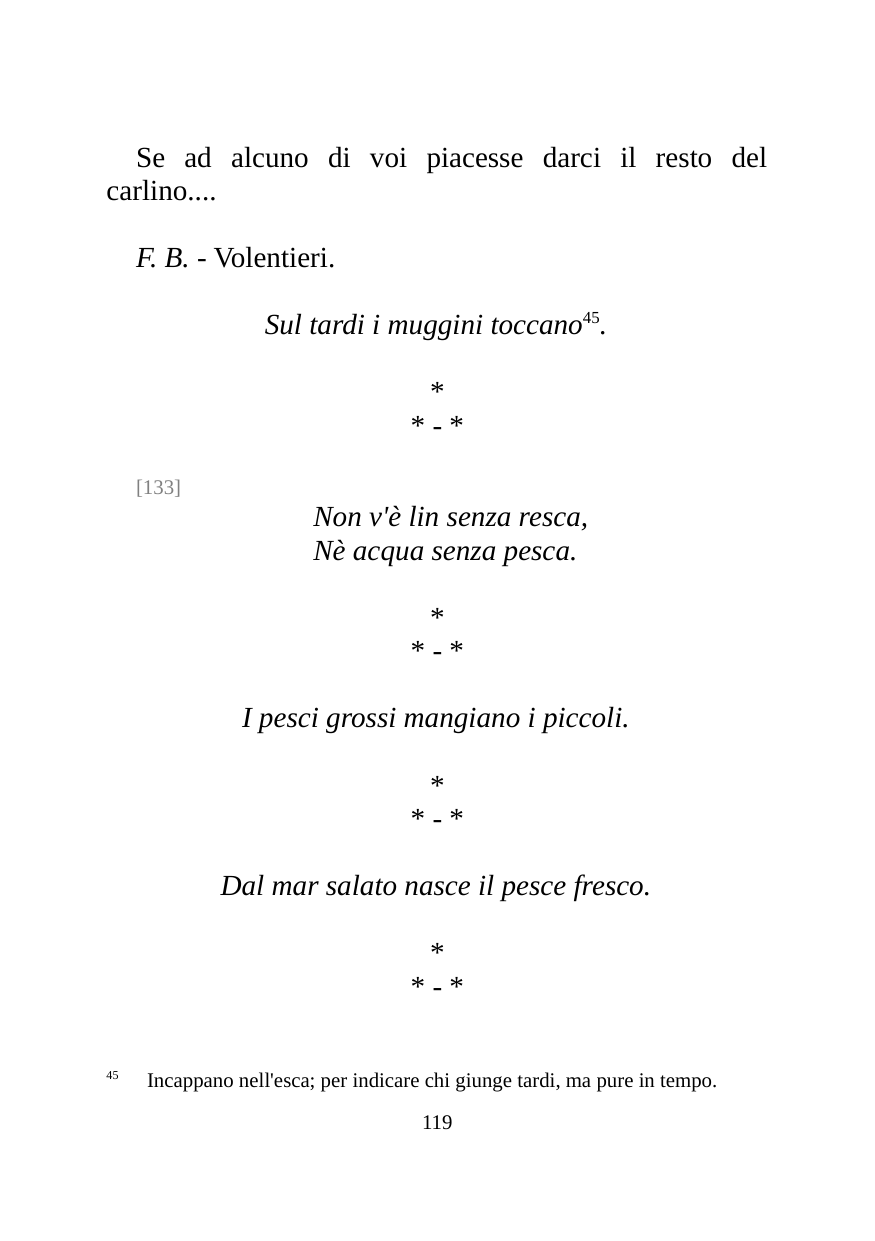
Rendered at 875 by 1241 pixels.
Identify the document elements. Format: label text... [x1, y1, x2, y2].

text * - * [106, 969, 768, 1002]
text Non v'è lin senza resca, [283, 499, 768, 533]
text Nè acqua senza pesca. [283, 533, 768, 566]
text * [106, 768, 768, 801]
text Se ad alcuno di voi piacesse darci il resto del carlino.... [106, 140, 768, 207]
text Dal mar salato nasce il pesce fresco. [106, 868, 768, 902]
text Sul tardi i muggini toccano. [106, 307, 768, 341]
text * [106, 935, 768, 969]
text I pesci grossi mangiano i piccoli. [106, 701, 768, 734]
text [133] [106, 475, 768, 499]
text F. B. - Volentieri. [106, 240, 768, 274]
text * [106, 600, 768, 633]
text * - * [106, 408, 768, 442]
text * - * [106, 633, 768, 667]
text Incappano nell'esca; per indicare chi giunge tardi, ma pure in tempo. [106, 1068, 768, 1092]
text * [106, 374, 768, 408]
text * - * [106, 801, 768, 835]
